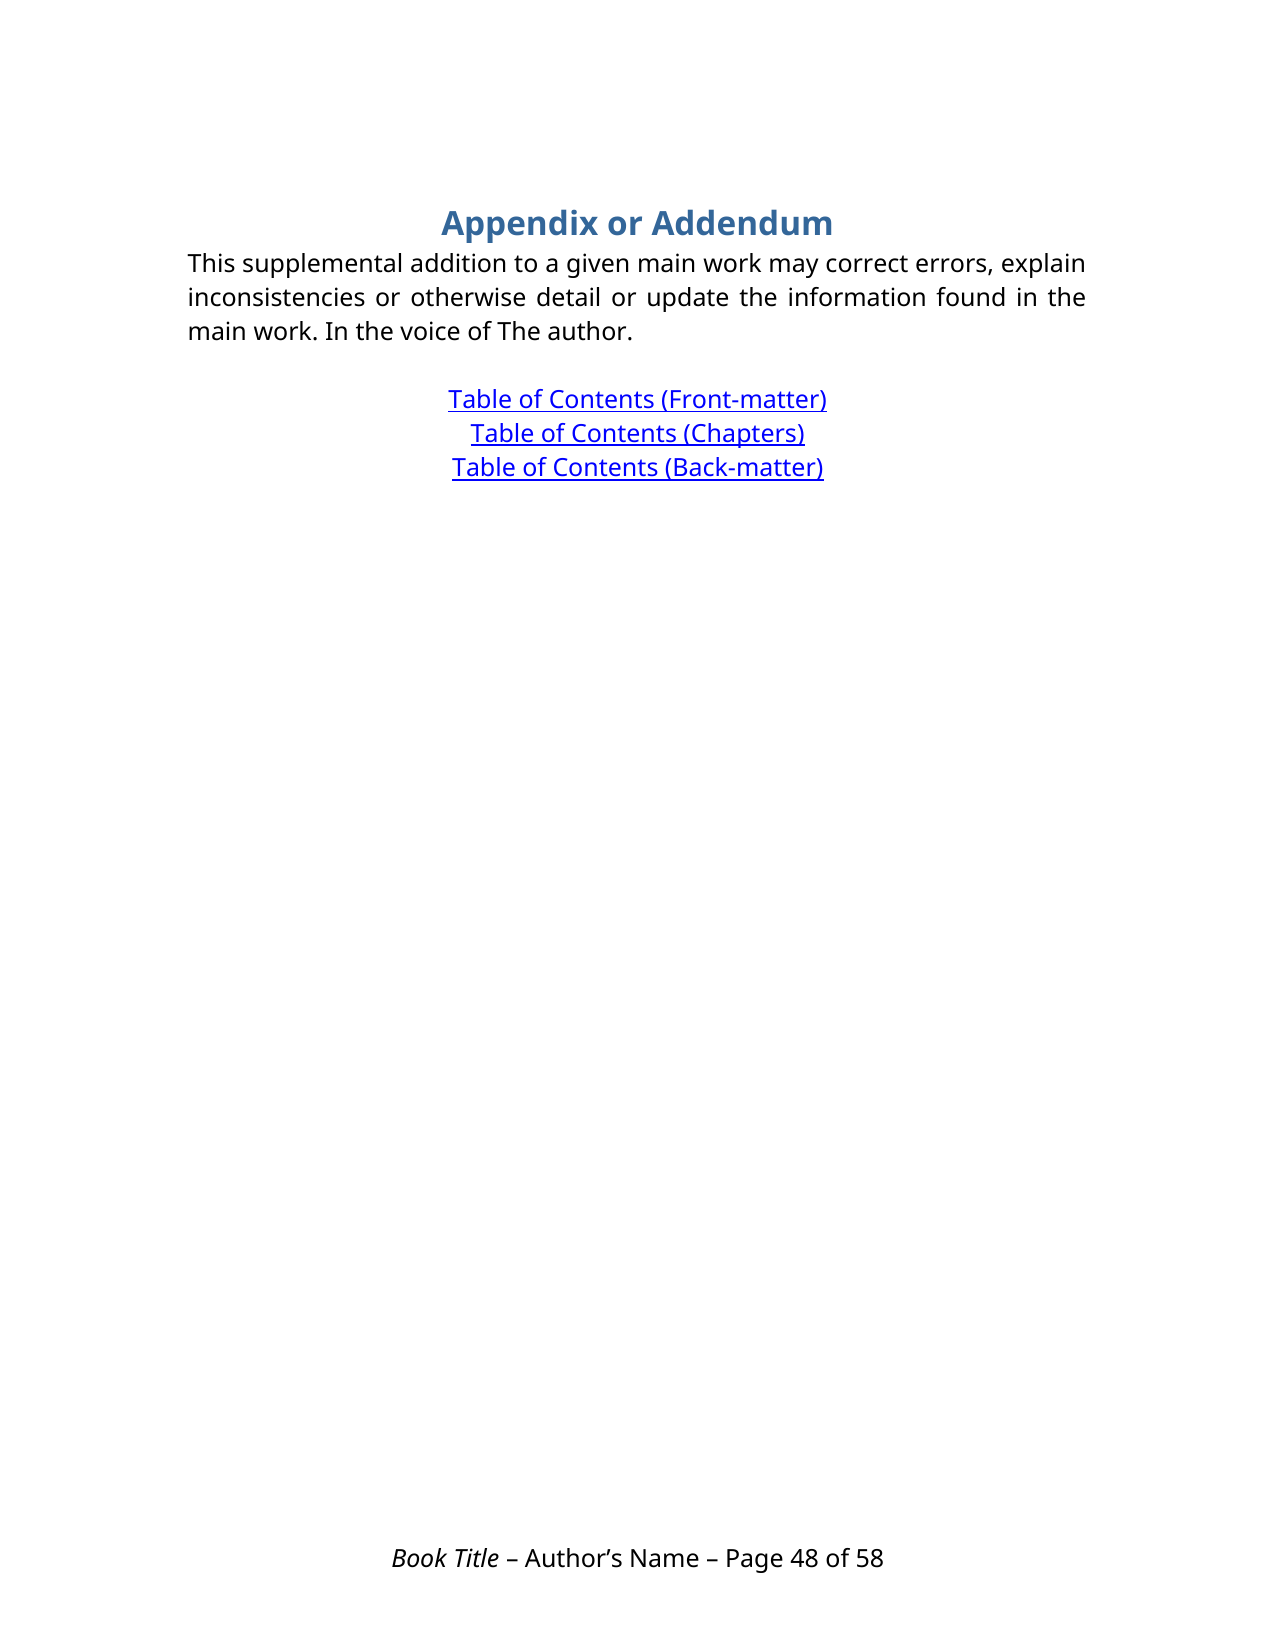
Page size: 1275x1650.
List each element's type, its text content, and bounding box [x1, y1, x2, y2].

text Table of Contents (Back-matter) [187, 450, 1087, 484]
text Table of Contents (Chapters) [187, 416, 1087, 450]
text Table of Contents (Front-matter) [187, 382, 1087, 416]
subtitle Appendix or Addendum [187, 200, 1087, 245]
text This supplemental addition to a given main work may correct errors, explain inconsistencies or otherwise detail or update the information found in the main work. In the voice of The author. [187, 245, 1087, 348]
